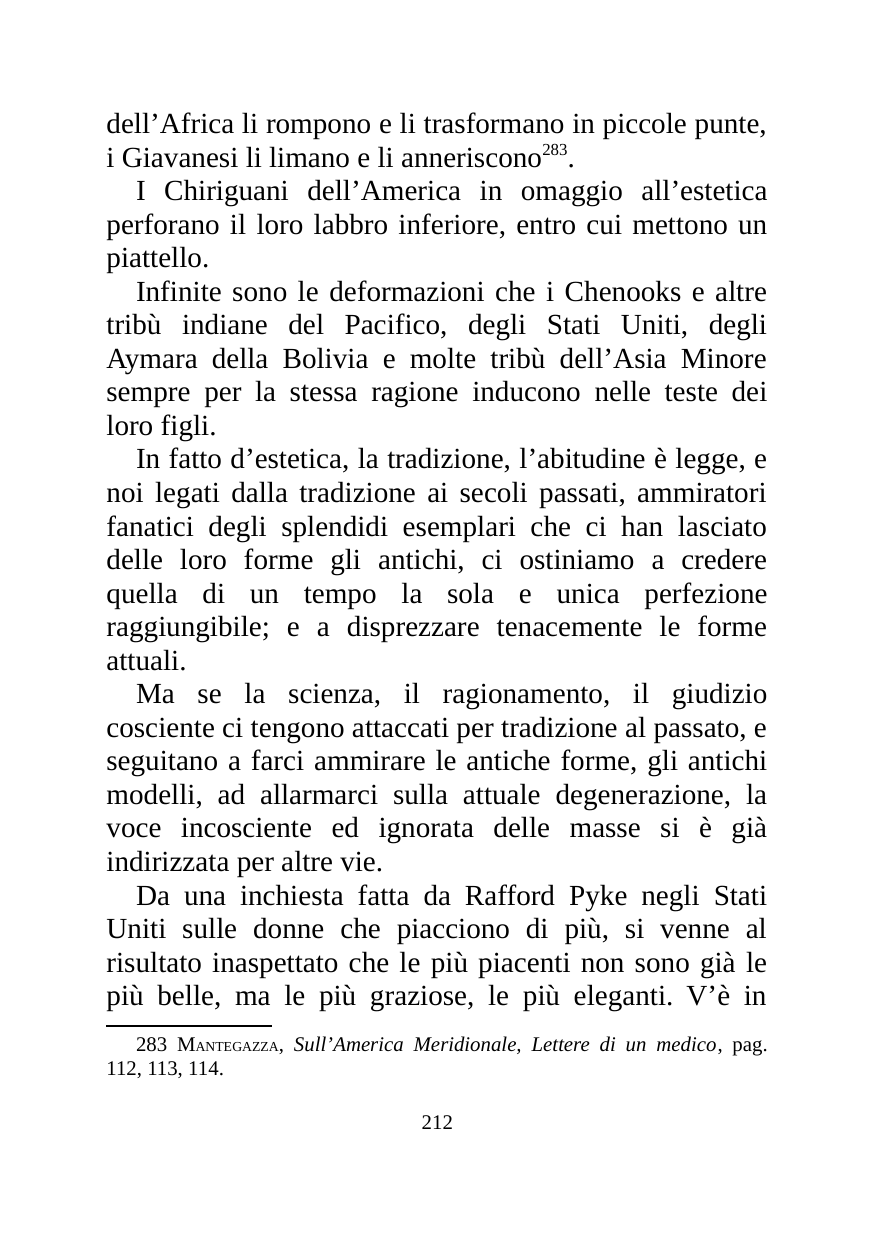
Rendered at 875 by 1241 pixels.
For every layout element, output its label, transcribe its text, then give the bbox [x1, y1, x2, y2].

text dell’Africa li rompono e li trasformano in piccole punte, i Giavanesi li limano e li anneriscono. [106, 106, 768, 173]
text In fatto d’estetica, la tradizione, l’abitudine è legge, e noi legati dalla tradizione ai secoli passati, ammiratori fanatici degli splendidi esemplari che ci han lasciato delle loro forme gli antichi, ci ostiniamo a credere quella di un tempo la sola e unica perfezione raggiungibile; e a disprezzare tenacemente le forme attuali. [106, 442, 768, 676]
text I Chiriguani dell’America in omaggio all’estetica perforano il loro labbro inferiore, entro cui mettono un piattello. [106, 173, 768, 274]
text Infinite sono le deformazioni che i Chenooks e altre tribù indiane del Pacifico, degli Stati Uniti, degli Aymara della Bolivia e molte tribù dell’Asia Minore sempre per la stessa ragione inducono nelle teste dei loro figli. [106, 274, 768, 442]
text Ma se la scienza, il ragionamento, il giudizio cosciente ci tengono attaccati per tradizione al passato, e seguitano a farci ammirare le antiche forme, gli antichi modelli, ad allarmarci sulla attuale degenerazione, la voce incosciente ed ignorata delle masse si è già indirizzata per altre vie. [106, 676, 768, 878]
text Da una inchiesta fatta da Rafford Pyke negli Stati Uniti sulle donne che piacciono di più, si venne al risultato inaspettato che le più piacenti non sono già le più belle, ma le più graziose, le più eleganti. V’è in [106, 878, 768, 1012]
text Mantegazza, Sull’America Meridionale, Lettere di un medico, pag. 112, 113, 114. [106, 1032, 768, 1080]
